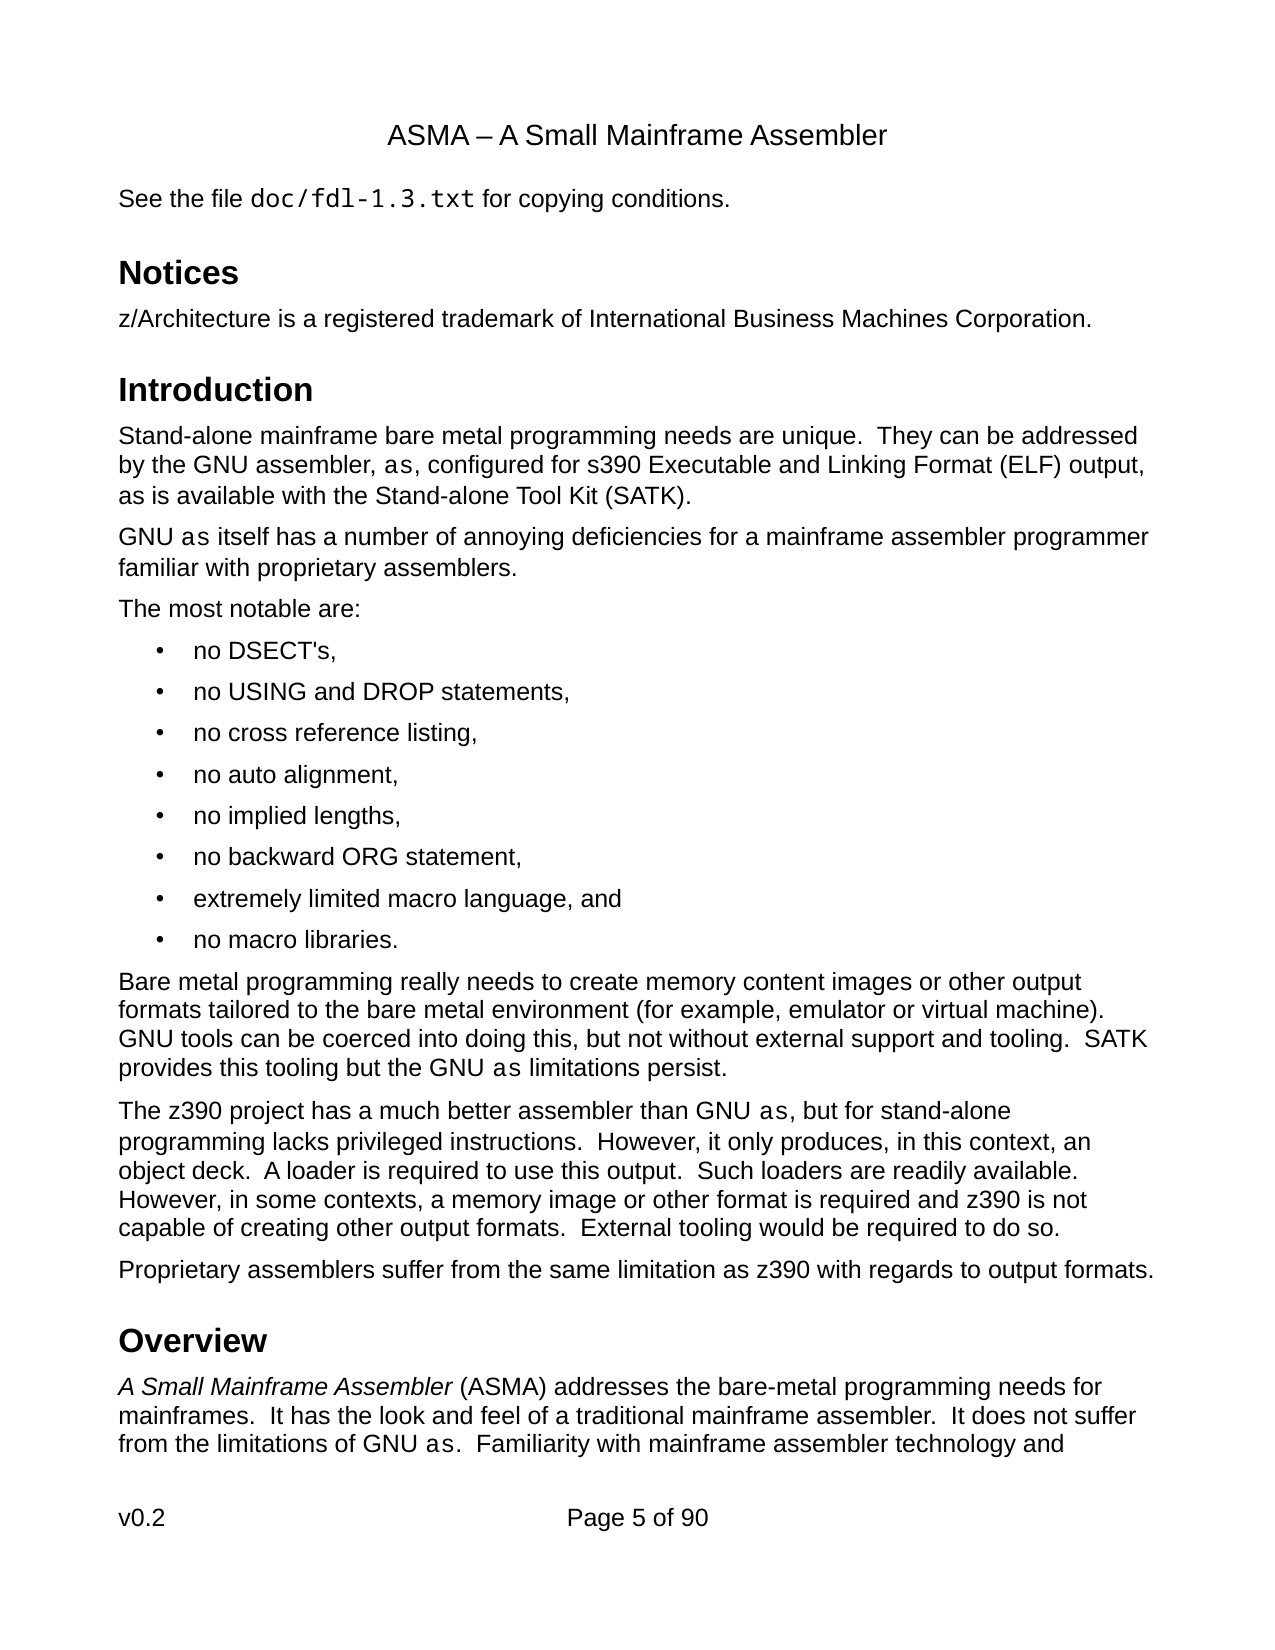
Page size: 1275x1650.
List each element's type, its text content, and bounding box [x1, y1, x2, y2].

list no auto alignment, [156, 760, 1157, 788]
text See the file doc/fdl-1.3.txt for copying conditions. [118, 181, 1157, 215]
list no cross reference listing, [156, 718, 1157, 747]
text A Small Mainframe Assembler (ASMA) addresses the bare-metal programming needs for mainframes. It has the look and feel of a traditional mainframe assembler. It does not suffer from the limitations of GNU as. Familiarity with mainframe assembler technology and [118, 1372, 1157, 1460]
text z/Architecture is a registered trademark of International Business Machines Corporation. [118, 304, 1157, 333]
text The most notable are: [118, 594, 1157, 623]
text GNU as itself has a number of annoying deficiencies for a mainframe assembler programmer familiar with proprietary assemblers. [118, 522, 1157, 582]
subtitle Notices [118, 253, 1157, 291]
text Stand-alone mainframe bare metal programming needs are unique. They can be addressed by the GNU assembler, as, configured for s390 Executable and Linking Format (ELF) output, as is available with the Stand-alone Tool Kit (SATK). [118, 421, 1157, 510]
list no DSECT's, [156, 636, 1157, 664]
text The z390 project has a much better assembler than GNU as, but for stand-alone programming lacks privileged instructions. However, it only produces, in this context, an object deck. A loader is required to use this output. Such loaders are readily available. However, in some contexts, a memory image or other format is required and z390 is not capable of creating other output formats. External tooling would be required to do so. [118, 1096, 1157, 1242]
list extremely limited macro language, and [156, 884, 1157, 913]
subtitle Introduction [118, 370, 1157, 409]
subtitle Overview [118, 1321, 1157, 1359]
list no implied lengths, [156, 801, 1157, 830]
list no macro libraries. [156, 925, 1157, 954]
list no USING and DROP statements, [156, 677, 1157, 706]
text Bare metal programming really needs to create memory content images or other output formats tailored to the bare metal environment (for example, emulator or virtual machine). GNU tools can be coerced into doing this, but not without external support and tooling. SATK provides this tooling but the GNU as limitations persist. [118, 966, 1157, 1084]
list no backward ORG statement, [156, 842, 1157, 871]
text Proprietary assemblers suffer from the same limitation as z390 with regards to output formats. [118, 1254, 1157, 1283]
